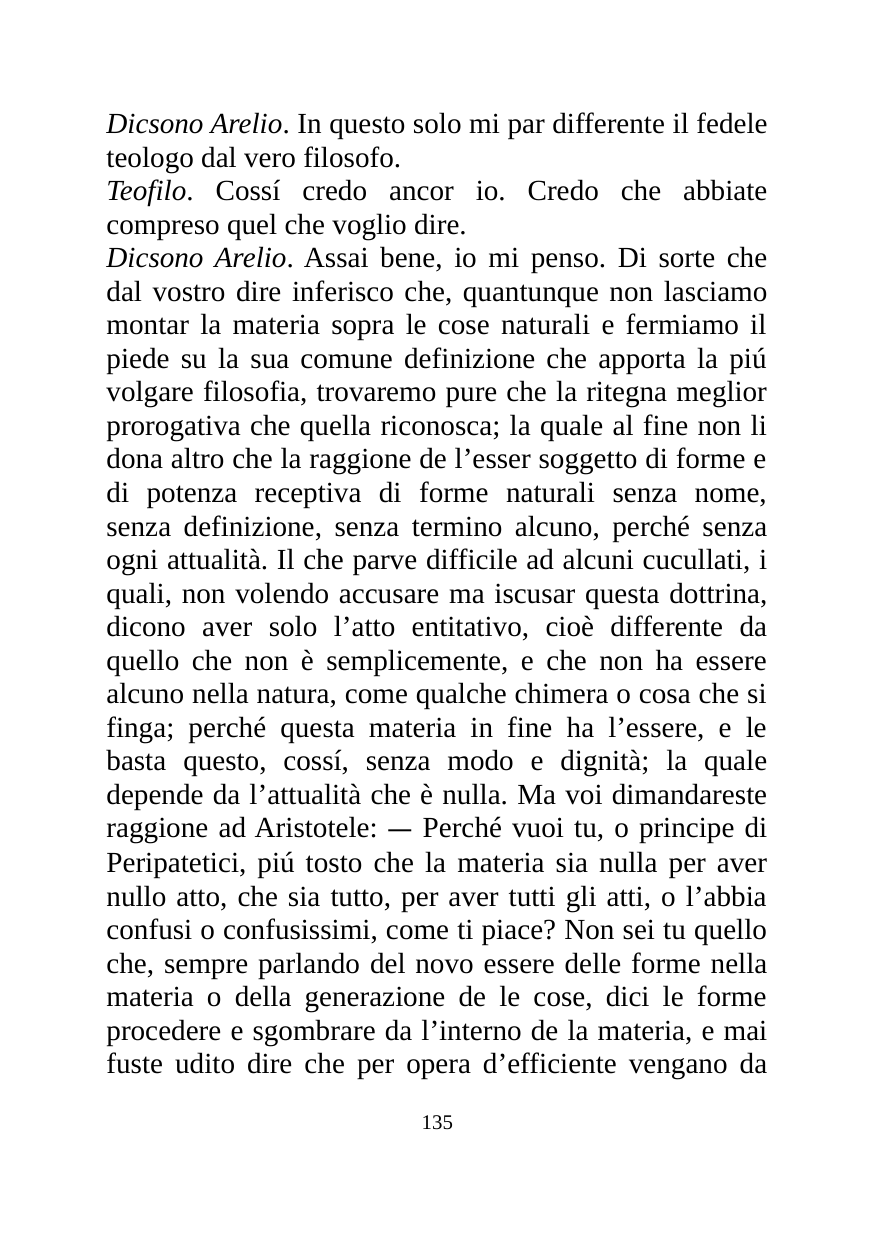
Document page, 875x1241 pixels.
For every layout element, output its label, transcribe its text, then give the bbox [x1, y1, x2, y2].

text Teofilo. Cossí credo ancor io. Credo che abbiate compreso quel che voglio dire. [106, 173, 768, 240]
text Dicsono Arelio. In questo solo mi par differente il fedele teologo dal vero filosofo. [106, 106, 768, 173]
text Dicsono Arelio. Assai bene, io mi penso. Di sorte che dal vostro dire inferisco che, quantunque non lasciamo montar la materia sopra le cose naturali e fermiamo il piede su la sua comune definizione che apporta la piú volgare filosofia, trovaremo pure che la ritegna meglior prorogativa che quella riconosca; la quale al fine non li dona altro che la raggione de l’esser soggetto di forme e di potenza receptiva di forme naturali senza nome, senza definizione, senza termino alcuno, perché senza ogni attualità. Il che parve difficile ad alcuni cucullati, i quali, non volendo accusare ma iscusar questa dottrina, dicono aver solo l’atto entitativo, cioè differente da quello che non è semplicemente, e che non ha essere alcuno nella natura, come qualche chimera o cosa che si finga; perché questa materia in fine ha l’essere, e le basta questo, cossí, senza modo e dignità; la quale depende da l’attualità che è nulla. Ma voi dimandareste raggione ad Aristotele: — Perché vuoi tu, o principe di Peripatetici, piú tosto che la materia sia nulla per aver nullo atto, che sia tutto, per aver tutti gli atti, o l’abbia confusi o confusissimi, come ti piace? Non sei tu quello che, sempre parlando del novo essere delle forme nella materia o della generazione de le cose, dici le forme procedere e sgombrare da l’interno de la materia, e mai fuste udito dire che per opera d’efficiente vengano da [106, 240, 768, 1080]
